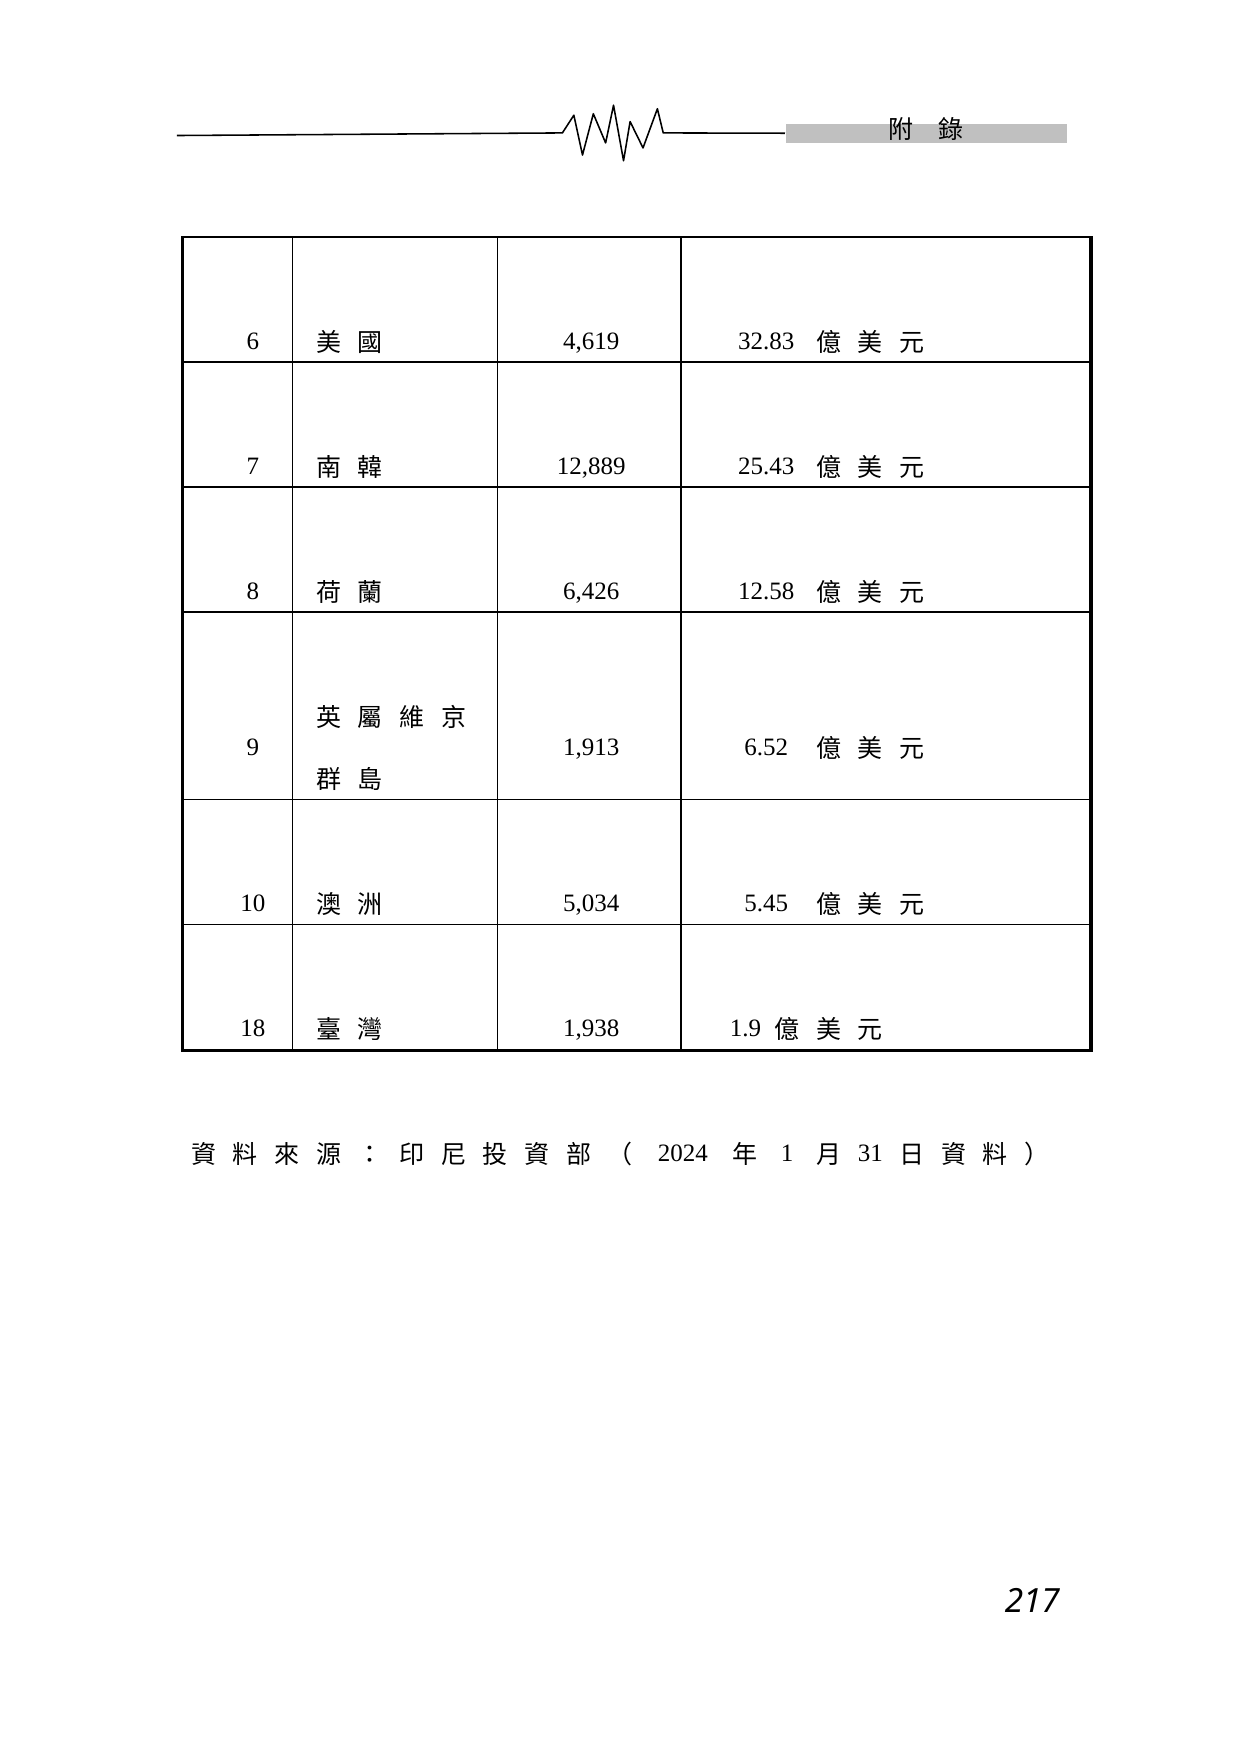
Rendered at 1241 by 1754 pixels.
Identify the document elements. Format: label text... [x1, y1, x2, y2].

table_cell 32.83億美元 [682, 238, 1089, 361]
table_cell 臺灣 [293, 925, 497, 1049]
table_cell 1,913 [498, 613, 680, 799]
table_cell 南韓 [293, 363, 497, 486]
table_cell 6,426 [498, 488, 680, 611]
table_cell 5.45億美元 [682, 800, 1089, 924]
table_cell 1.9億美元 [682, 925, 1089, 1049]
table_cell 18 [184, 925, 292, 1049]
table_cell 12.58億美元 [682, 488, 1089, 611]
table_cell 美國 [293, 238, 497, 361]
table_cell 1,938 [498, 925, 680, 1049]
table_cell 25.43億美元 [682, 363, 1089, 486]
table_cell 澳洲 [293, 800, 497, 924]
table_cell 4,619 [498, 238, 680, 361]
table_cell 7 [184, 363, 292, 486]
table_cell 英屬維京群島 [293, 613, 497, 799]
table_cell 9 [184, 613, 292, 799]
table_cell 12,889 [498, 363, 680, 486]
table_cell 6 [184, 238, 292, 361]
table_cell 6.52億美元 [682, 613, 1089, 799]
table_cell 5,034 [498, 800, 680, 924]
table_cell 10 [184, 800, 292, 924]
table_cell 荷蘭 [293, 488, 497, 611]
text 資料來源：印尼投資部（2024年1月31日資料） [183, 1111, 1058, 1174]
table_cell 8 [184, 488, 292, 611]
